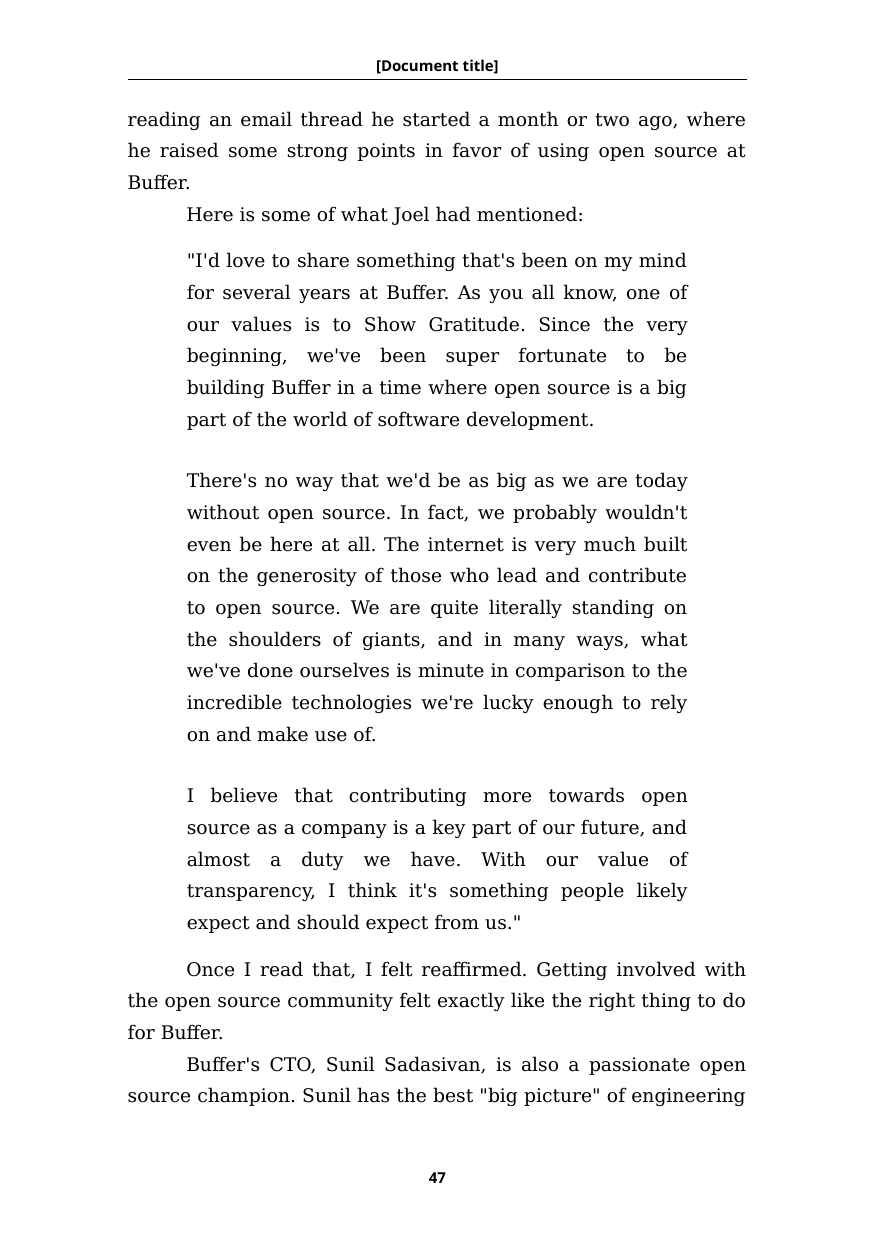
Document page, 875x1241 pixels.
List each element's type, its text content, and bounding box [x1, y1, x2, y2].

text reading an email thread he started a month or two ago, where he raised some strong points in favor of using open source at Buffer. [127, 109, 747, 194]
text Once I read that, I felt reaffirmed. Getting involved with the open source community felt exactly like the right thing to do for Buffer. [127, 959, 747, 1044]
text Here is some of what Joel had mentioned: [127, 204, 747, 226]
text There's no way that we'd be as big as we are today without open source. In fact, we probably wouldn't even be here at all. The internet is very much built on the generosity of those who lead and contribute to open source. We are quite literally standing on the shoulders of giants, and in many ways, what we've done ourselves is minute in comparison to the incredible technologies we're lucky enough to rely on and make use of. [187, 470, 688, 746]
text "I'd love to share something that's been on my mind for several years at Buffer. As you all know, one of our values is to Show Gratitude. Since the very beginning, we've been super fortunate to be building Buffer in a time where open source is a big part of the world of software development. [187, 250, 688, 431]
text I believe that contributing more towards open source as a company is a key part of our future, and almost a duty we have. With our value of transparency, I think it's something people likely expect and should expect from us." [187, 785, 688, 934]
text Buffer's CTO, Sunil Sadasivan, is also a passionate open source champion. Sunil has the best "big picture" of engineering [127, 1054, 747, 1107]
